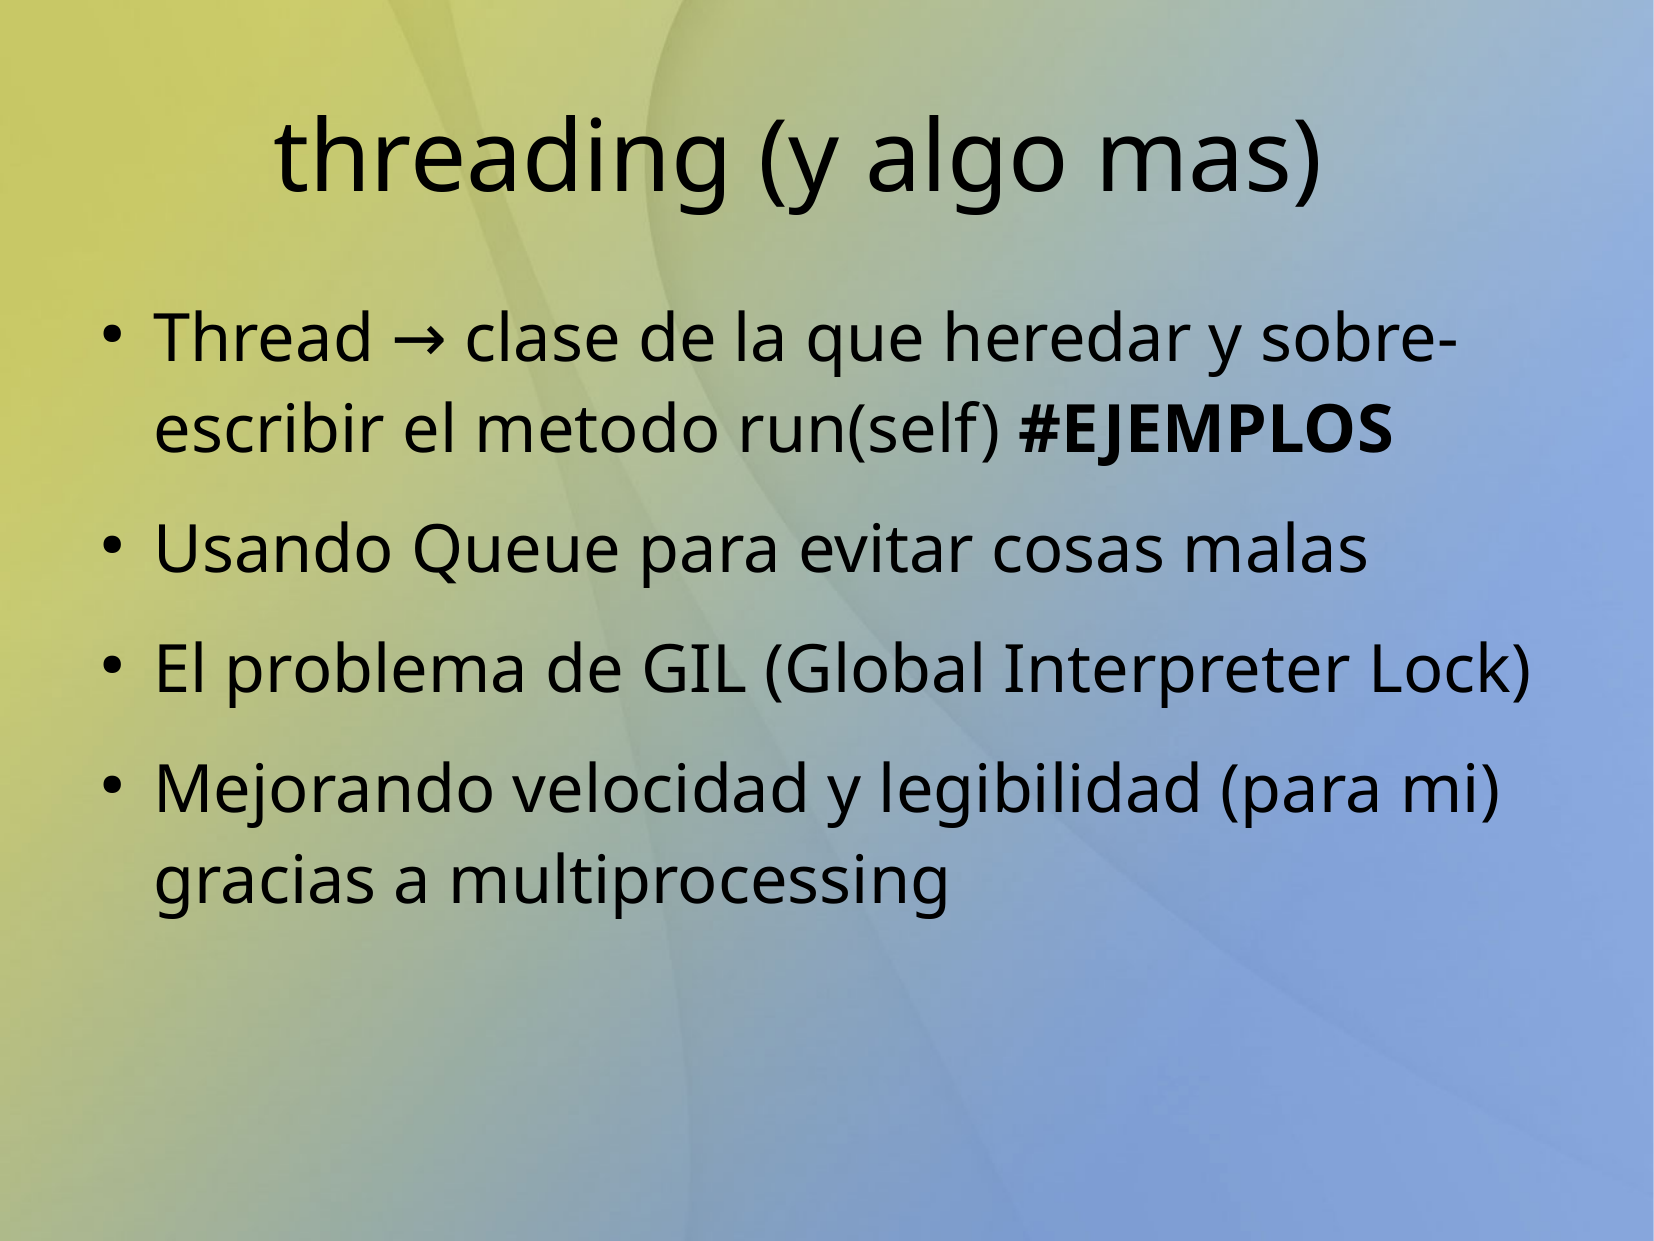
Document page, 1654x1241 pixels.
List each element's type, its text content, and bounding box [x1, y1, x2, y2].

list Thread → clase de la que heredar y sobre-escribir el metodo run(self) #EJEMPLOS Usando Queue para evitar cosas malas El problema de GIL (Global Interpreter Lock) Mejorando velocidad y legibilidad (para mi) gracias a multiprocessing [82, 290, 1571, 1031]
title threading (y algo mas) [82, 49, 1571, 257]
picture [0, 0, 1654, 1241]
